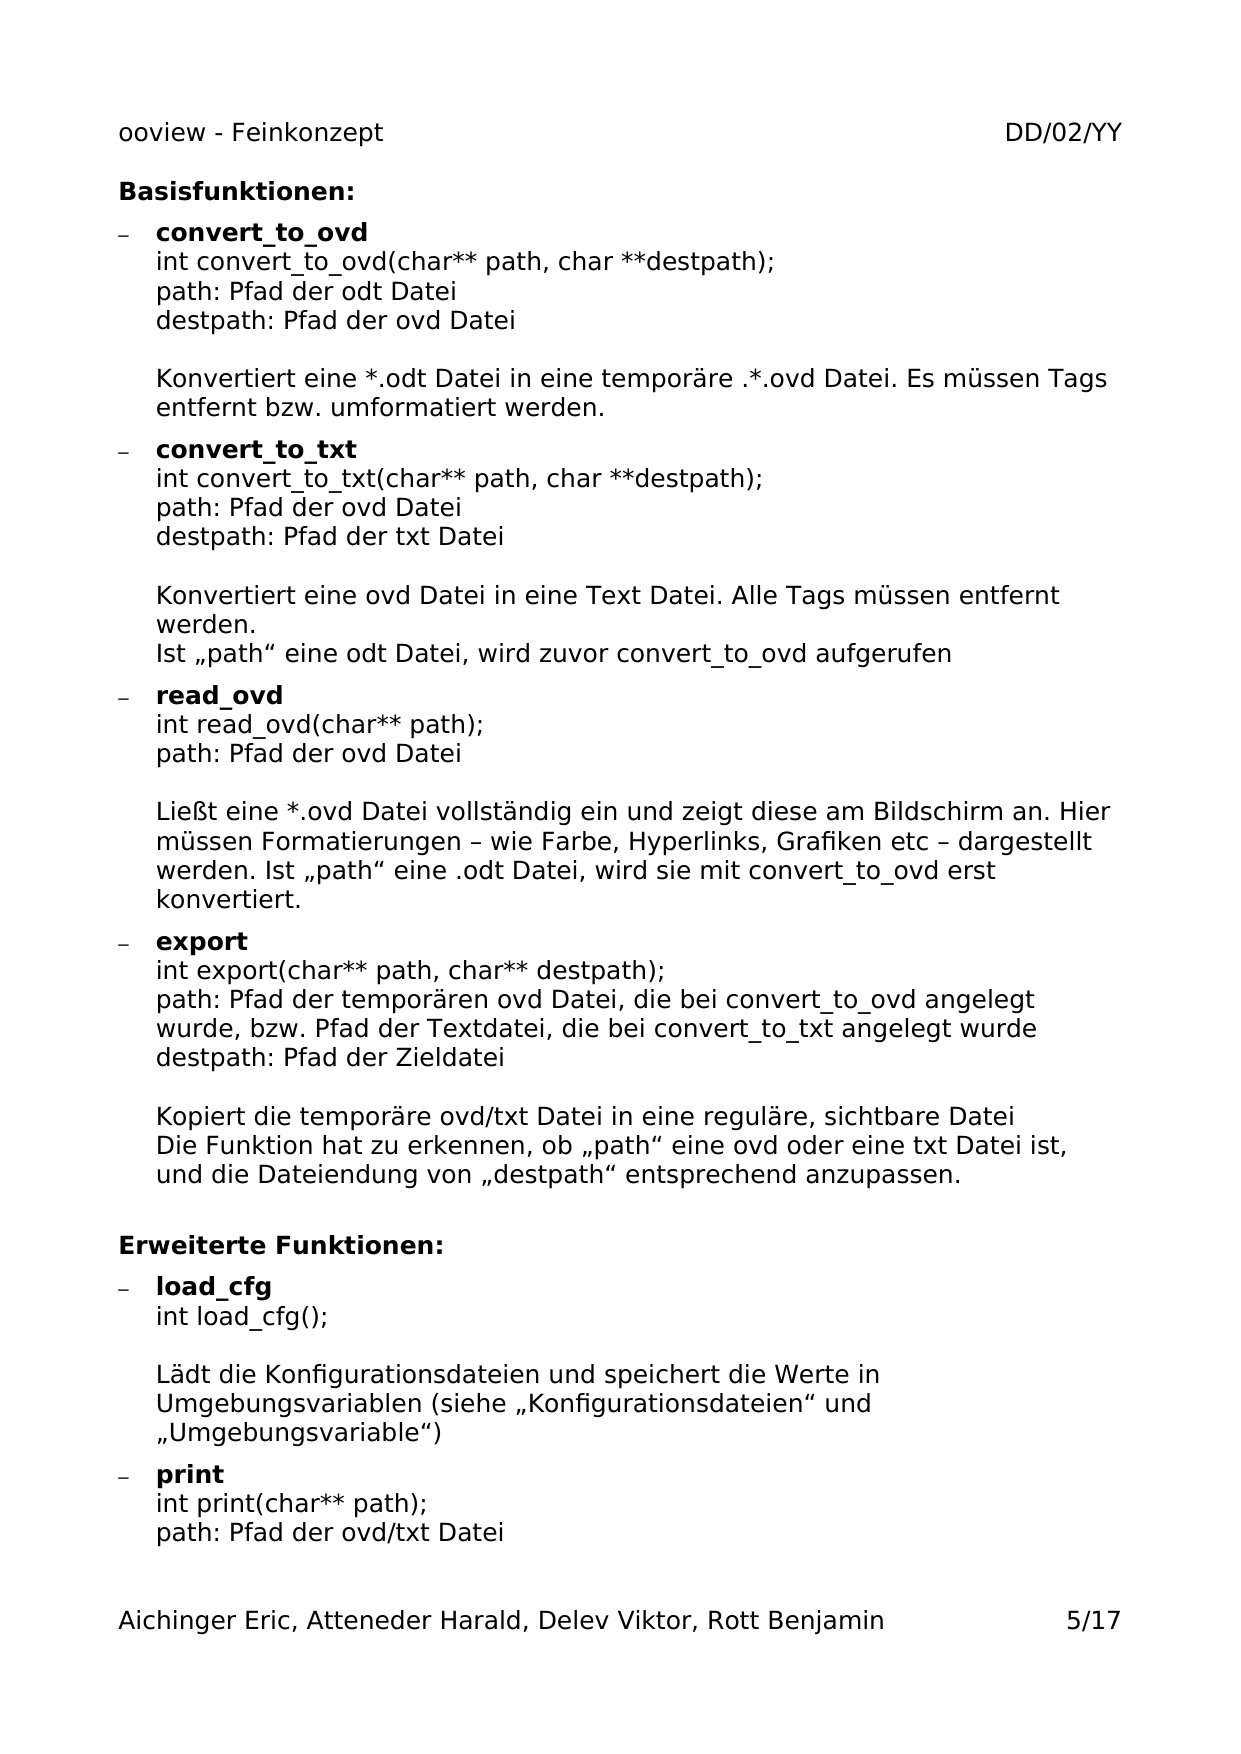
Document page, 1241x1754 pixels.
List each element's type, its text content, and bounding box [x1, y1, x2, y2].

list read_ovd int read_ovd(char** path); path: Pfad der ovd Datei Ließt eine *.ovd Datei vollständig ein und zeigt diese am Bildschirm an. Hier müssen Formatierungen – wie Farbe, Hyperlinks, Grafiken etc – dargestellt werden. Ist „path“ eine .odt Datei, wird sie mit convert_to_ovd erst konvertiert. [118, 681, 1122, 914]
list print int print(char** path); path: Pfad der ovd/txt Datei [118, 1460, 1122, 1577]
list export int export(char** path, char** destpath); path: Pfad der temporären ovd Datei, die bei convert_to_ovd angelegt wurde, bzw. Pfad der Textdatei, die bei convert_to_txt angelegt wurde destpath: Pfad der Zieldatei Kopiert die temporäre ovd/txt Datei in eine reguläre, sichtbare Datei Die Funktion hat zu erkennen, ob „path“ eine ovd oder eine txt Datei ist, und die Dateiendung von „destpath“ entsprechend anzupassen. [118, 927, 1122, 1218]
text Basisfunktionen: [118, 177, 1122, 206]
list convert_to_txt int convert_to_txt(char** path, char **destpath); path: Pfad der ovd Datei destpath: Pfad der txt Datei Konvertiert eine ovd Datei in eine Text Datei. Alle Tags müssen entfernt werden. Ist „path“ eine odt Datei, wird zuvor convert_to_ovd aufgerufen [118, 435, 1122, 668]
text Erweiterte Funktionen: [118, 1231, 1122, 1260]
list load_cfg int load_cfg(); Lädt die Konfigurationsdateien und speichert die Werte in Umgebungsvariablen (siehe „Konfigurationsdateien“ und „Umgebungsvariable“) [118, 1273, 1122, 1448]
list convert_to_ovd int convert_to_ovd(char** path, char **destpath); path: Pfad der odt Datei destpath: Pfad der ovd Datei Konvertiert eine *.odt Datei in eine temporäre .*.ovd Datei. Es müssen Tags entfernt bzw. umformatiert werden. [118, 218, 1122, 423]
